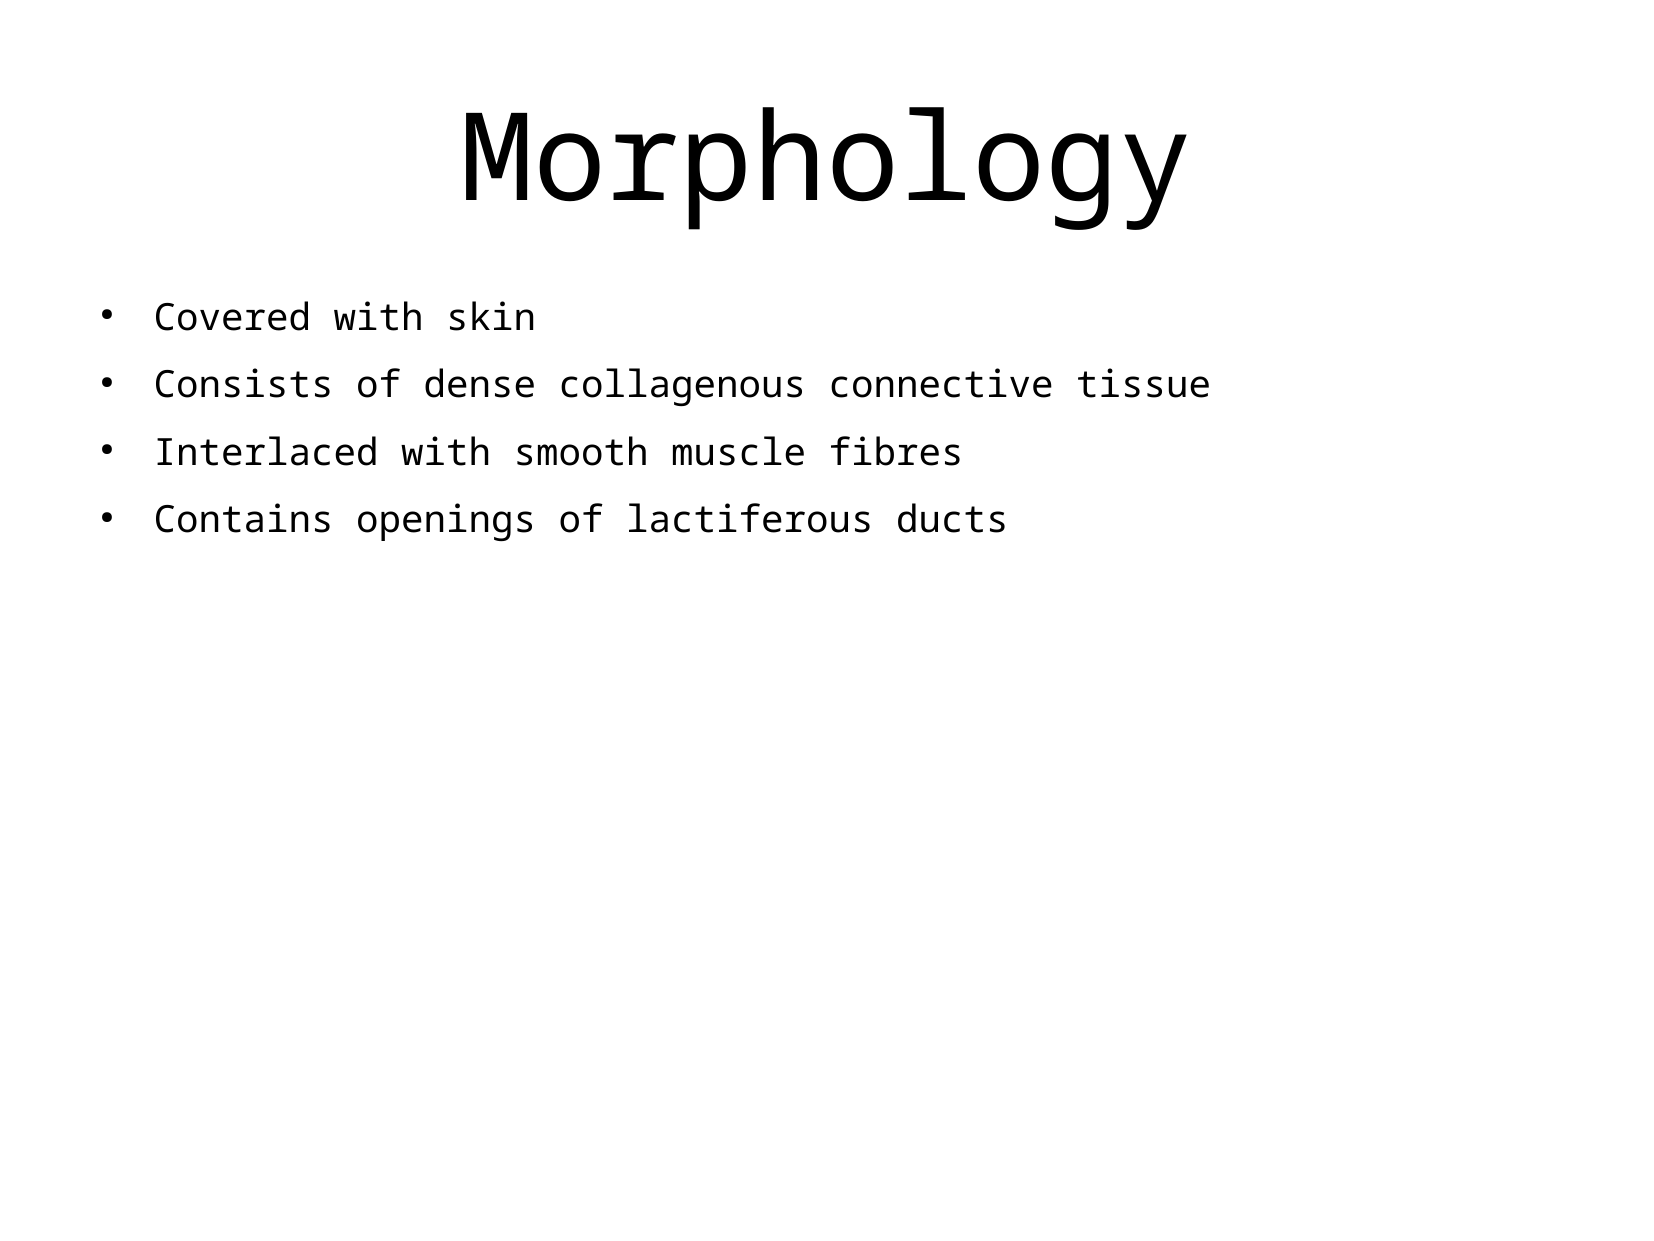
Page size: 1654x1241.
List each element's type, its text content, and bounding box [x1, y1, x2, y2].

title Morphology [82, 49, 1571, 257]
list Covered with skin Consists of dense collagenous connective tissue Interlaced with smooth muscle fibres Contains openings of lactiferous ducts [82, 290, 1571, 1010]
